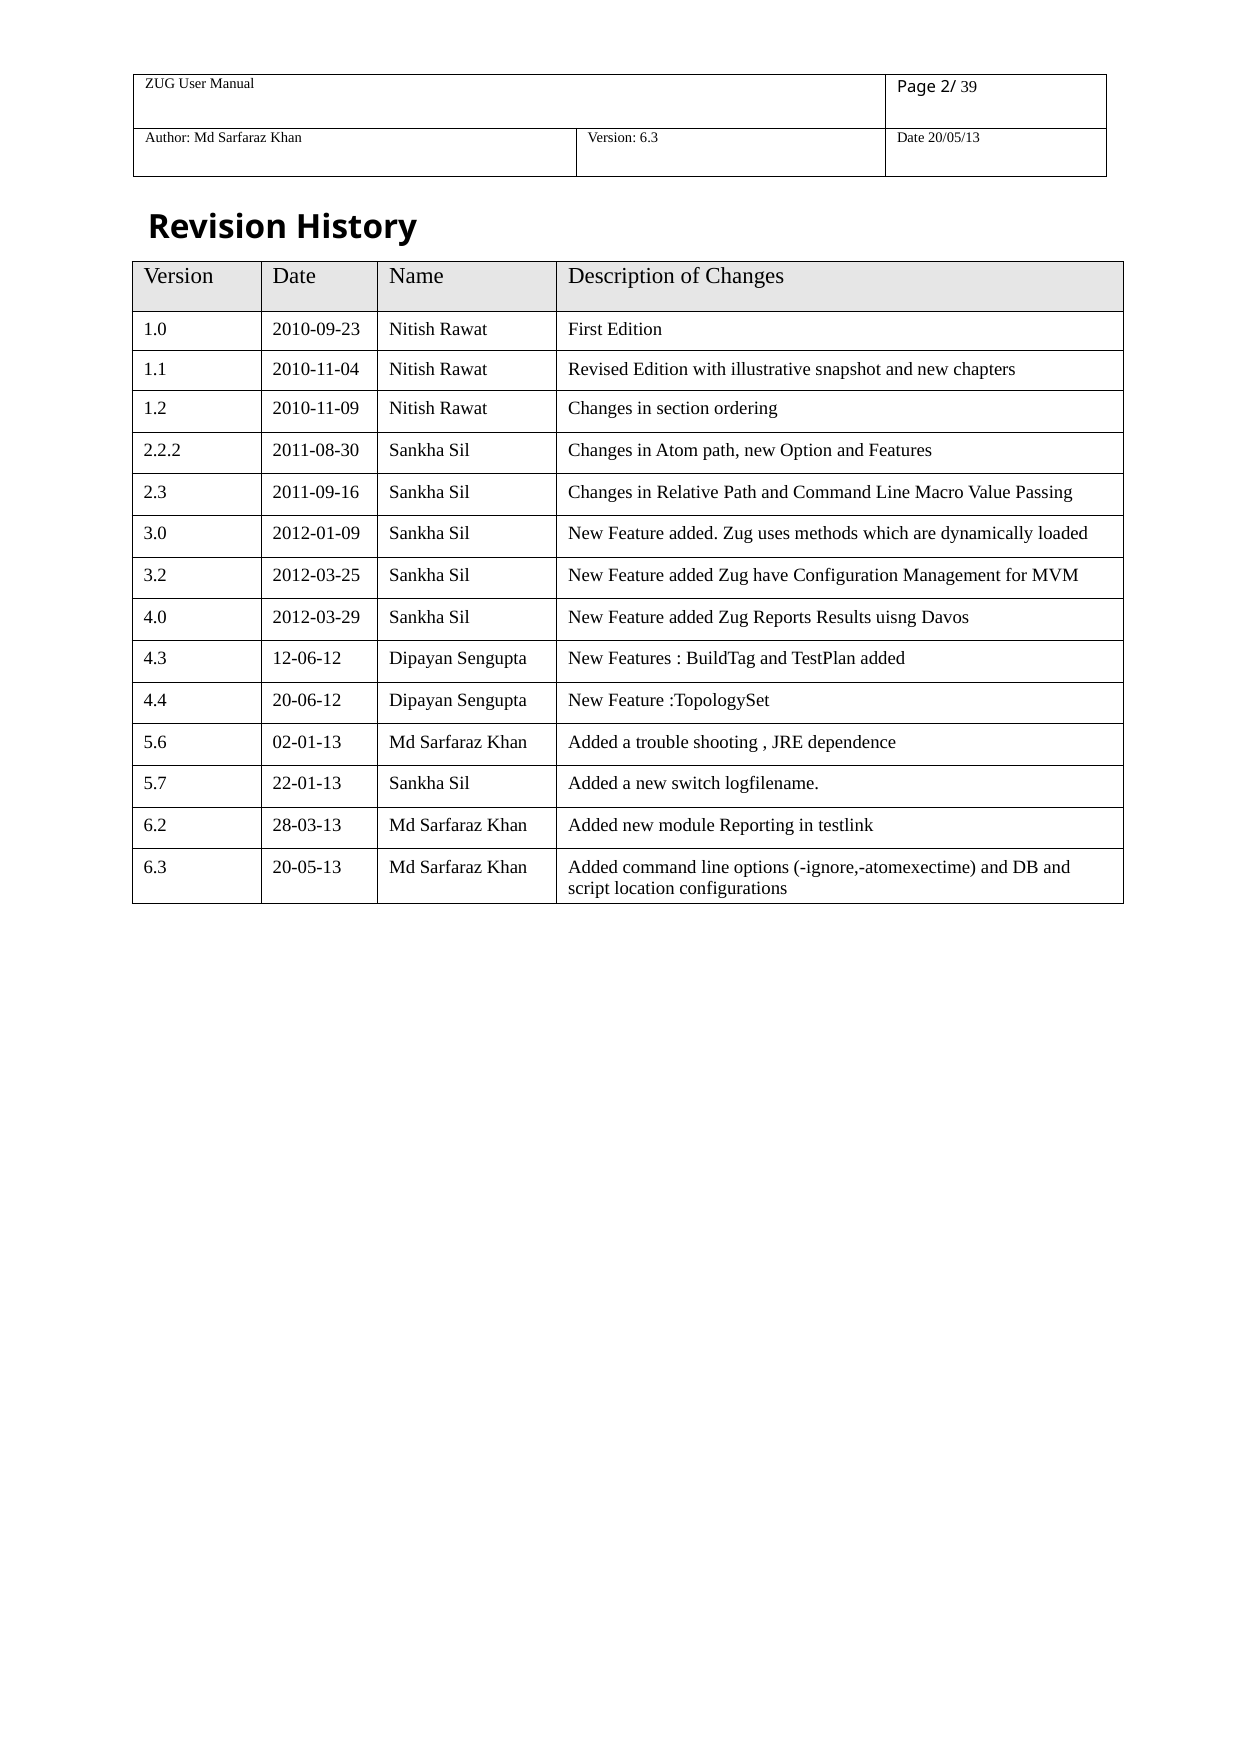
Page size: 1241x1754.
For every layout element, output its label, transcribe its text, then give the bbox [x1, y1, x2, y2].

table_cell 2012-03-29 [262, 599, 377, 640]
table_cell 4.3 [133, 641, 261, 682]
table_header Version [133, 262, 261, 311]
table_cell New Feature added. Zug uses methods which are dynamically loaded [557, 516, 1123, 557]
table_cell Changes in Atom path, new Option and Features [557, 433, 1123, 473]
table_cell 2011-09-16 [262, 474, 377, 515]
table_cell 2012-01-09 [262, 516, 377, 557]
table_cell 6.2 [133, 808, 261, 848]
table_cell 5.7 [133, 766, 261, 807]
table_cell 1.0 [133, 312, 261, 350]
table_cell Changes in Relative Path and Command Line Macro Value Passing [557, 474, 1123, 515]
table_cell 2012-03-25 [262, 558, 377, 598]
table_cell Md Sarfaraz Khan [378, 849, 556, 903]
table_cell Sankha Sil [378, 599, 556, 640]
table_header Name [378, 262, 556, 311]
table_cell 2.3 [133, 474, 261, 515]
table_cell New Feature :TopologySet [557, 683, 1123, 723]
table_cell Dipayan Sengupta [378, 683, 556, 723]
table_cell Nitish Rawat [378, 391, 556, 432]
table_cell 28-03-13 [262, 808, 377, 848]
table_cell Sankha Sil [378, 558, 556, 598]
table_cell Dipayan Sengupta [378, 641, 556, 682]
table_cell Sankha Sil [378, 516, 556, 557]
table_cell 02-01-13 [262, 724, 377, 765]
table_cell Added a trouble shooting , JRE dependence [557, 724, 1123, 765]
table_cell 5.6 [133, 724, 261, 765]
table_cell 4.4 [133, 683, 261, 723]
table_cell New Feature added Zug have Configuration Management for MVM [557, 558, 1123, 598]
table_cell 20-05-13 [262, 849, 377, 903]
table_cell 2010-11-04 [262, 351, 377, 390]
table_cell Added a new switch logfilename. [557, 766, 1123, 807]
table_cell New Feature added Zug Reports Results uisng Davos [557, 599, 1123, 640]
table_cell 6.3 [133, 849, 261, 903]
table_cell 2011-08-30 [262, 433, 377, 473]
table_cell First Edition [557, 312, 1123, 350]
table_cell 2010-11-09 [262, 391, 377, 432]
table_cell 3.0 [133, 516, 261, 557]
table_header Date [262, 262, 377, 311]
table_cell New Features : BuildTag and TestPlan added [557, 641, 1123, 682]
table_cell Added command line options (-ignore,-atomexectime) and DB and script location configurations [557, 849, 1123, 903]
table_cell Changes in section ordering [557, 391, 1123, 432]
table_cell 3.2 [133, 558, 261, 598]
table_cell 1.1 [133, 351, 261, 390]
table_cell Nitish Rawat [378, 351, 556, 390]
table_cell 20-06-12 [262, 683, 377, 723]
table_cell Sankha Sil [378, 433, 556, 473]
table_cell 22-01-13 [262, 766, 377, 807]
table_cell 12-06-12 [262, 641, 377, 682]
table_cell Md Sarfaraz Khan [378, 724, 556, 765]
table_cell 4.0 [133, 599, 261, 640]
table_cell 2.2.2 [133, 433, 261, 473]
table_cell Nitish Rawat [378, 312, 556, 350]
table_cell Sankha Sil [378, 766, 556, 807]
table_header Description of Changes [557, 262, 1123, 311]
table_cell Sankha Sil [378, 474, 556, 515]
table_cell Md Sarfaraz Khan [378, 808, 556, 848]
table_cell 1.2 [133, 391, 261, 432]
table_cell Revised Edition with illustrative snapshot and new chapters [557, 351, 1123, 390]
text Revision History [148, 203, 1092, 248]
table_cell 2010-09-23 [262, 312, 377, 350]
table_cell Added new module Reporting in testlink [557, 808, 1123, 848]
